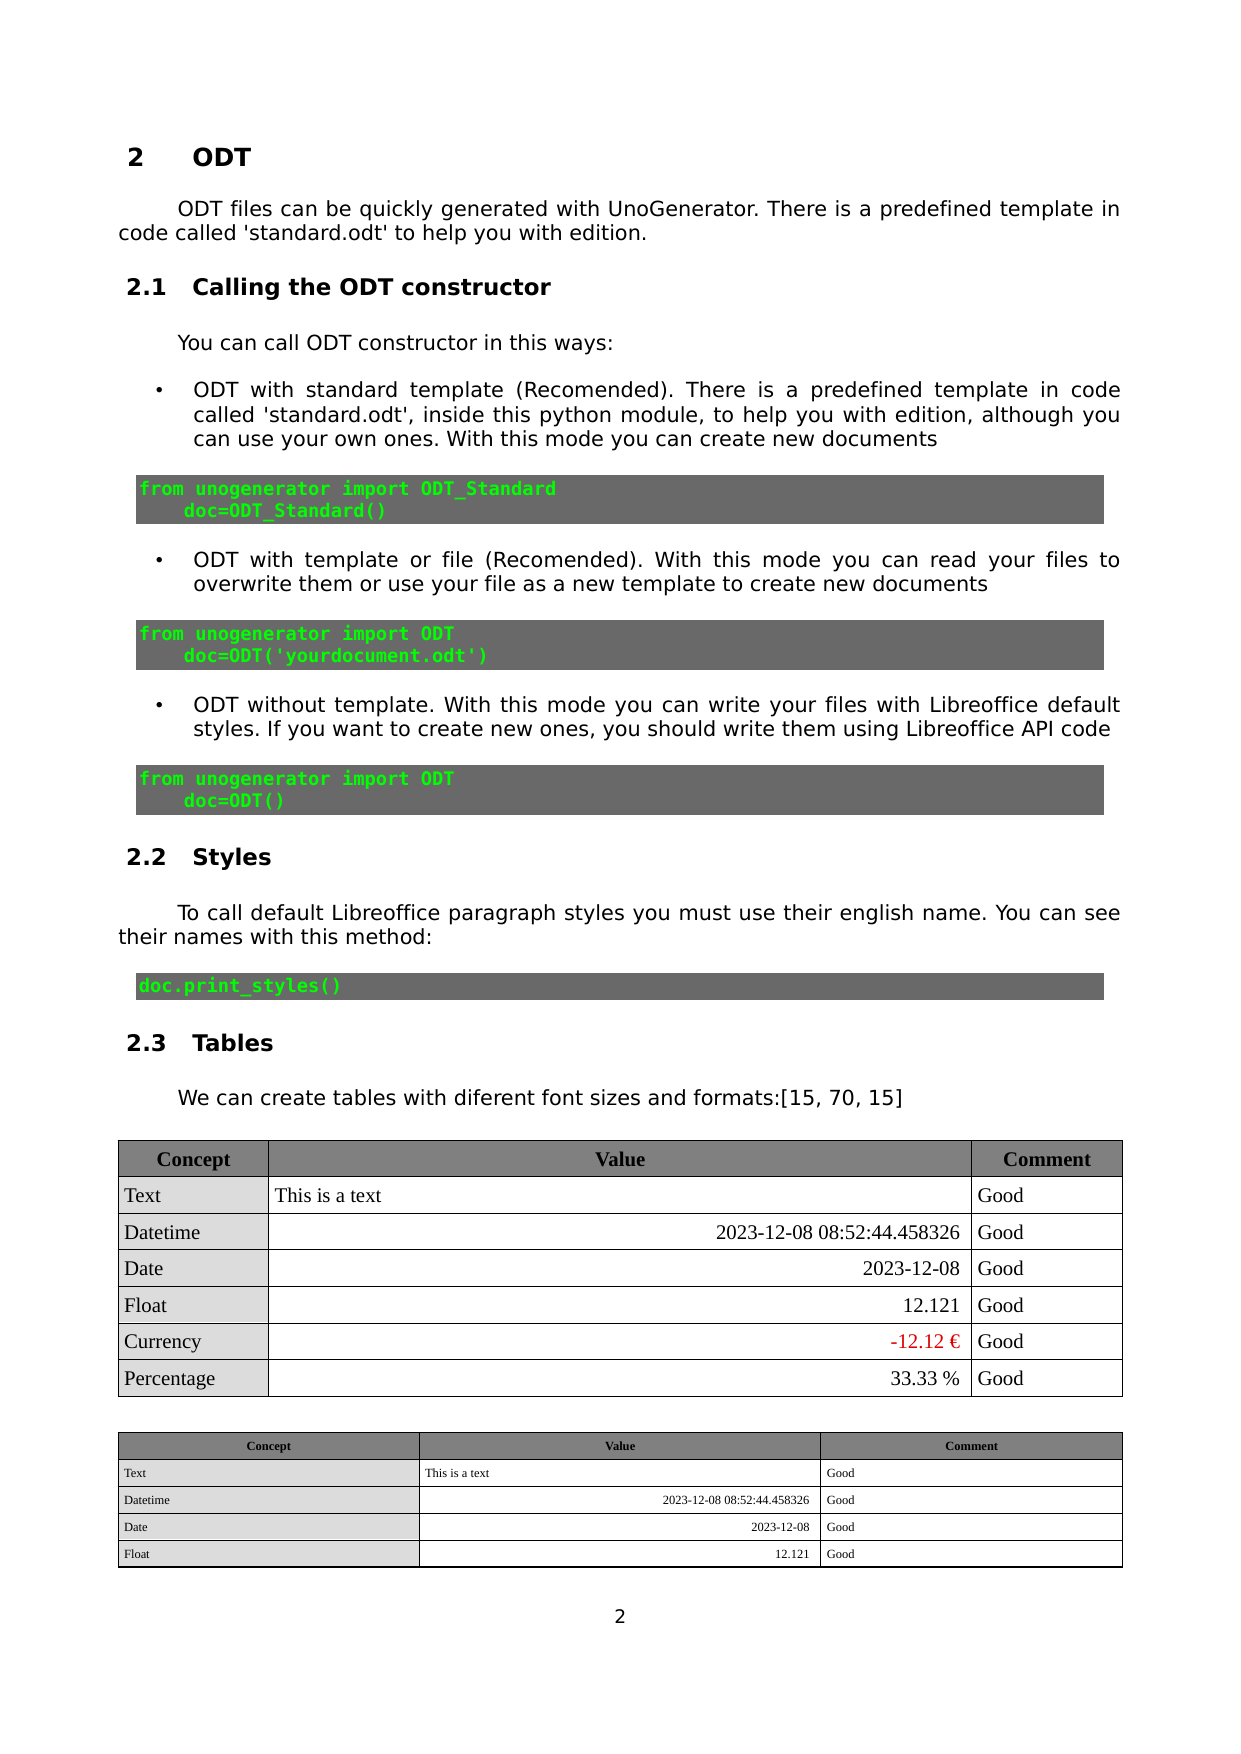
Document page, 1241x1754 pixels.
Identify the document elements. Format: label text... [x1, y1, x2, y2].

list ODT with standard template (Recomended). There is a predefined template in code called 'standard.odt', inside this python module, to help you with edition, although you can use your own ones. With this mode you can create new documents [156, 378, 1122, 451]
table_cell This is a text [269, 1177, 971, 1213]
table_cell Good [972, 1177, 1122, 1213]
table_cell Text [119, 1177, 268, 1213]
table_cell 2023-12-08 08:52:44.458326 [420, 1487, 820, 1513]
table_cell 2023-12-08 [269, 1250, 971, 1286]
table_cell Text [119, 1460, 419, 1486]
table_cell Datetime [119, 1214, 268, 1249]
table_cell Good [972, 1287, 1122, 1322]
subtitle Calling the ODT constructor [118, 274, 1122, 301]
text To call default Libreoffice paragraph styles you must use their english name. You can see their names with this method: [118, 901, 1122, 949]
table_cell Good [972, 1214, 1122, 1249]
table_cell Good [972, 1324, 1122, 1359]
table_header Value [269, 1141, 971, 1176]
subtitle Tables [118, 1030, 1122, 1056]
table_cell Good [821, 1460, 1122, 1486]
table_cell This is a text [420, 1460, 820, 1486]
subtitle Styles [118, 844, 1122, 871]
table_cell 2023-12-08 08:52:44.458326 [269, 1214, 971, 1249]
table_cell Date [119, 1250, 268, 1286]
table_header Value [420, 1433, 820, 1459]
text We can create tables with diferent font sizes and formats:[15, 70, 15] [118, 1086, 1122, 1110]
table_cell -12.12 € [269, 1324, 971, 1359]
subtitle ODT [118, 143, 1122, 172]
table_cell 12.121 [269, 1287, 971, 1322]
table_cell Date [119, 1514, 419, 1539]
table_cell Good [821, 1487, 1122, 1513]
table_header Concept [119, 1141, 268, 1176]
table_cell Float [119, 1287, 268, 1322]
table_cell Float [119, 1541, 419, 1566]
table_header Comment [972, 1141, 1122, 1176]
text from unogenerator import ODT doc=ODT('yourdocument.odt') [136, 620, 1104, 670]
table_cell Percentage [119, 1360, 268, 1396]
table_cell 33.33 % [269, 1360, 971, 1396]
table_cell 12.121 [420, 1541, 820, 1566]
table_cell Good [972, 1250, 1122, 1286]
table_cell Currency [119, 1324, 268, 1359]
table_header Comment [821, 1433, 1122, 1459]
table_cell Datetime [119, 1487, 419, 1513]
table_cell Good [972, 1360, 1122, 1396]
table_cell 2023-12-08 [420, 1514, 820, 1539]
table_cell Good [821, 1541, 1122, 1566]
list ODT without template. With this mode you can write your files with Libreoffice default styles. If you want to create new ones, you should write them using Libreoffice API code [156, 693, 1122, 742]
text from unogenerator import ODT_Standard doc=ODT_Standard() [136, 475, 1104, 524]
text doc.print_styles() [136, 973, 1104, 1000]
text You can call ODT constructor in this ways: [118, 331, 1122, 355]
table_header Concept [119, 1433, 419, 1459]
text ODT files can be quickly generated with UnoGenerator. There is a predefined template in code called 'standard.odt' to help you with edition. [118, 197, 1122, 245]
text from unogenerator import ODT doc=ODT() [136, 765, 1104, 815]
list ODT with template or file (Recomended). With this mode you can read your files to overwrite them or use your file as a new template to create new documents [156, 548, 1122, 597]
table_cell Good [821, 1514, 1122, 1539]
